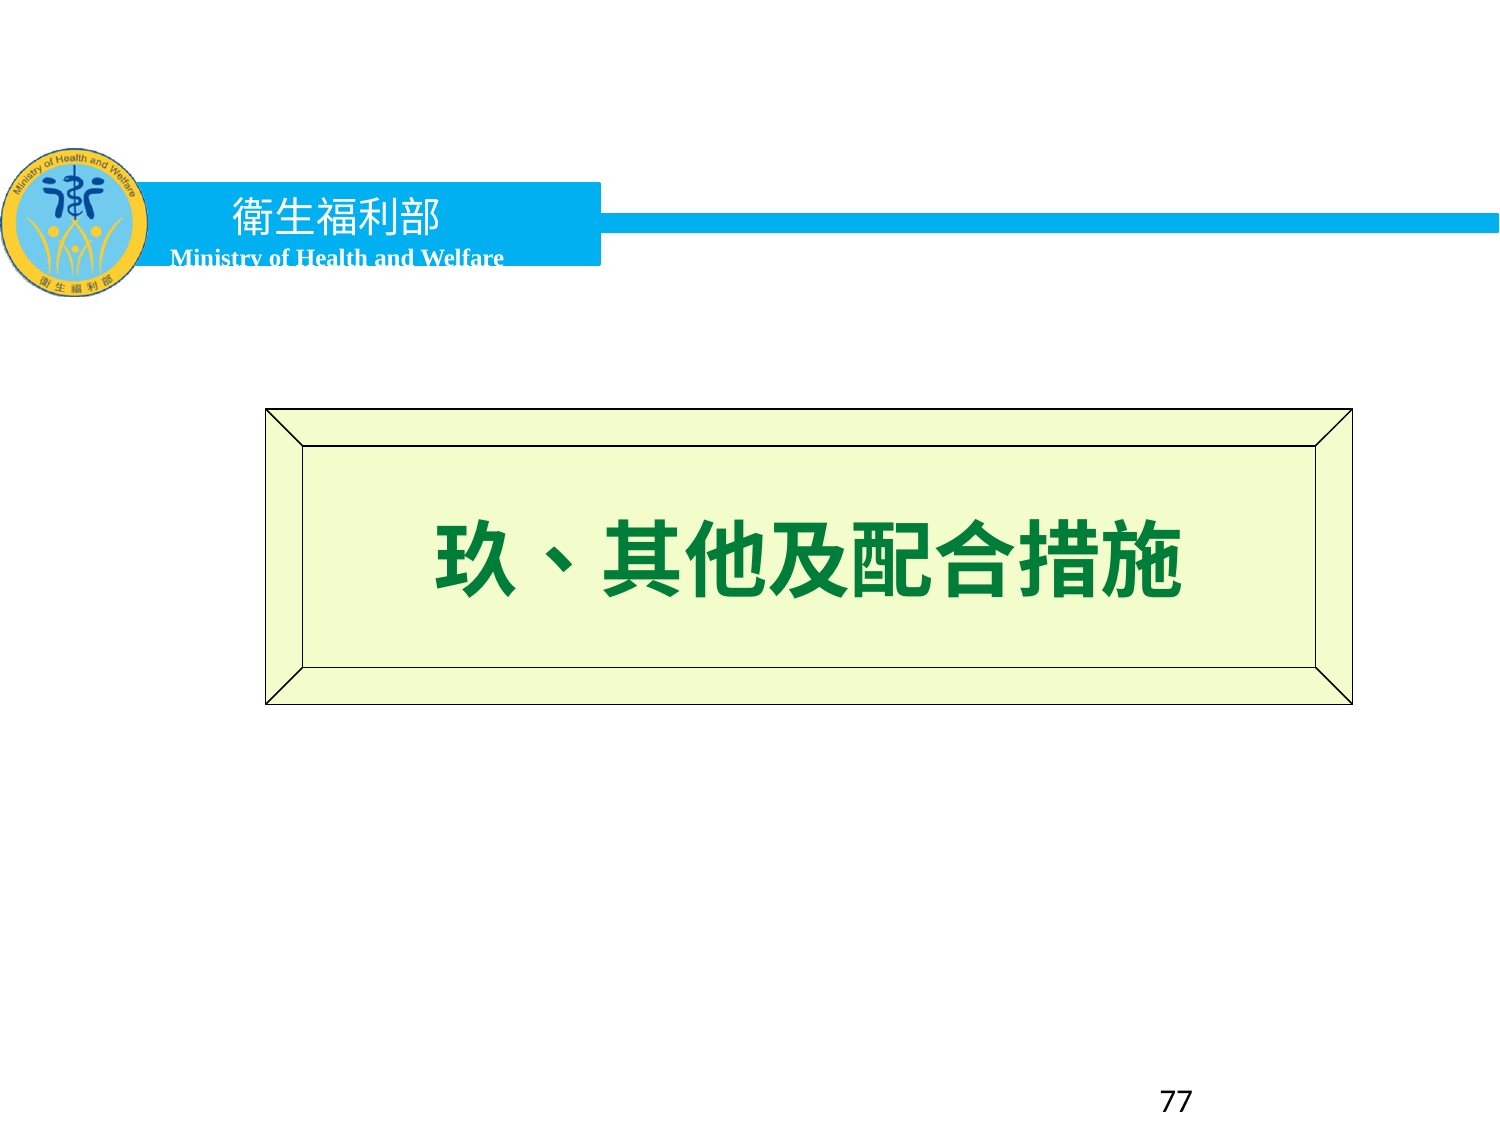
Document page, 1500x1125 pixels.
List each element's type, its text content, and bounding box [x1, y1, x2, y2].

text_box 77 [1144, 1069, 1495, 1125]
text_box 玖、其他及配合措施 [265, 408, 1353, 705]
